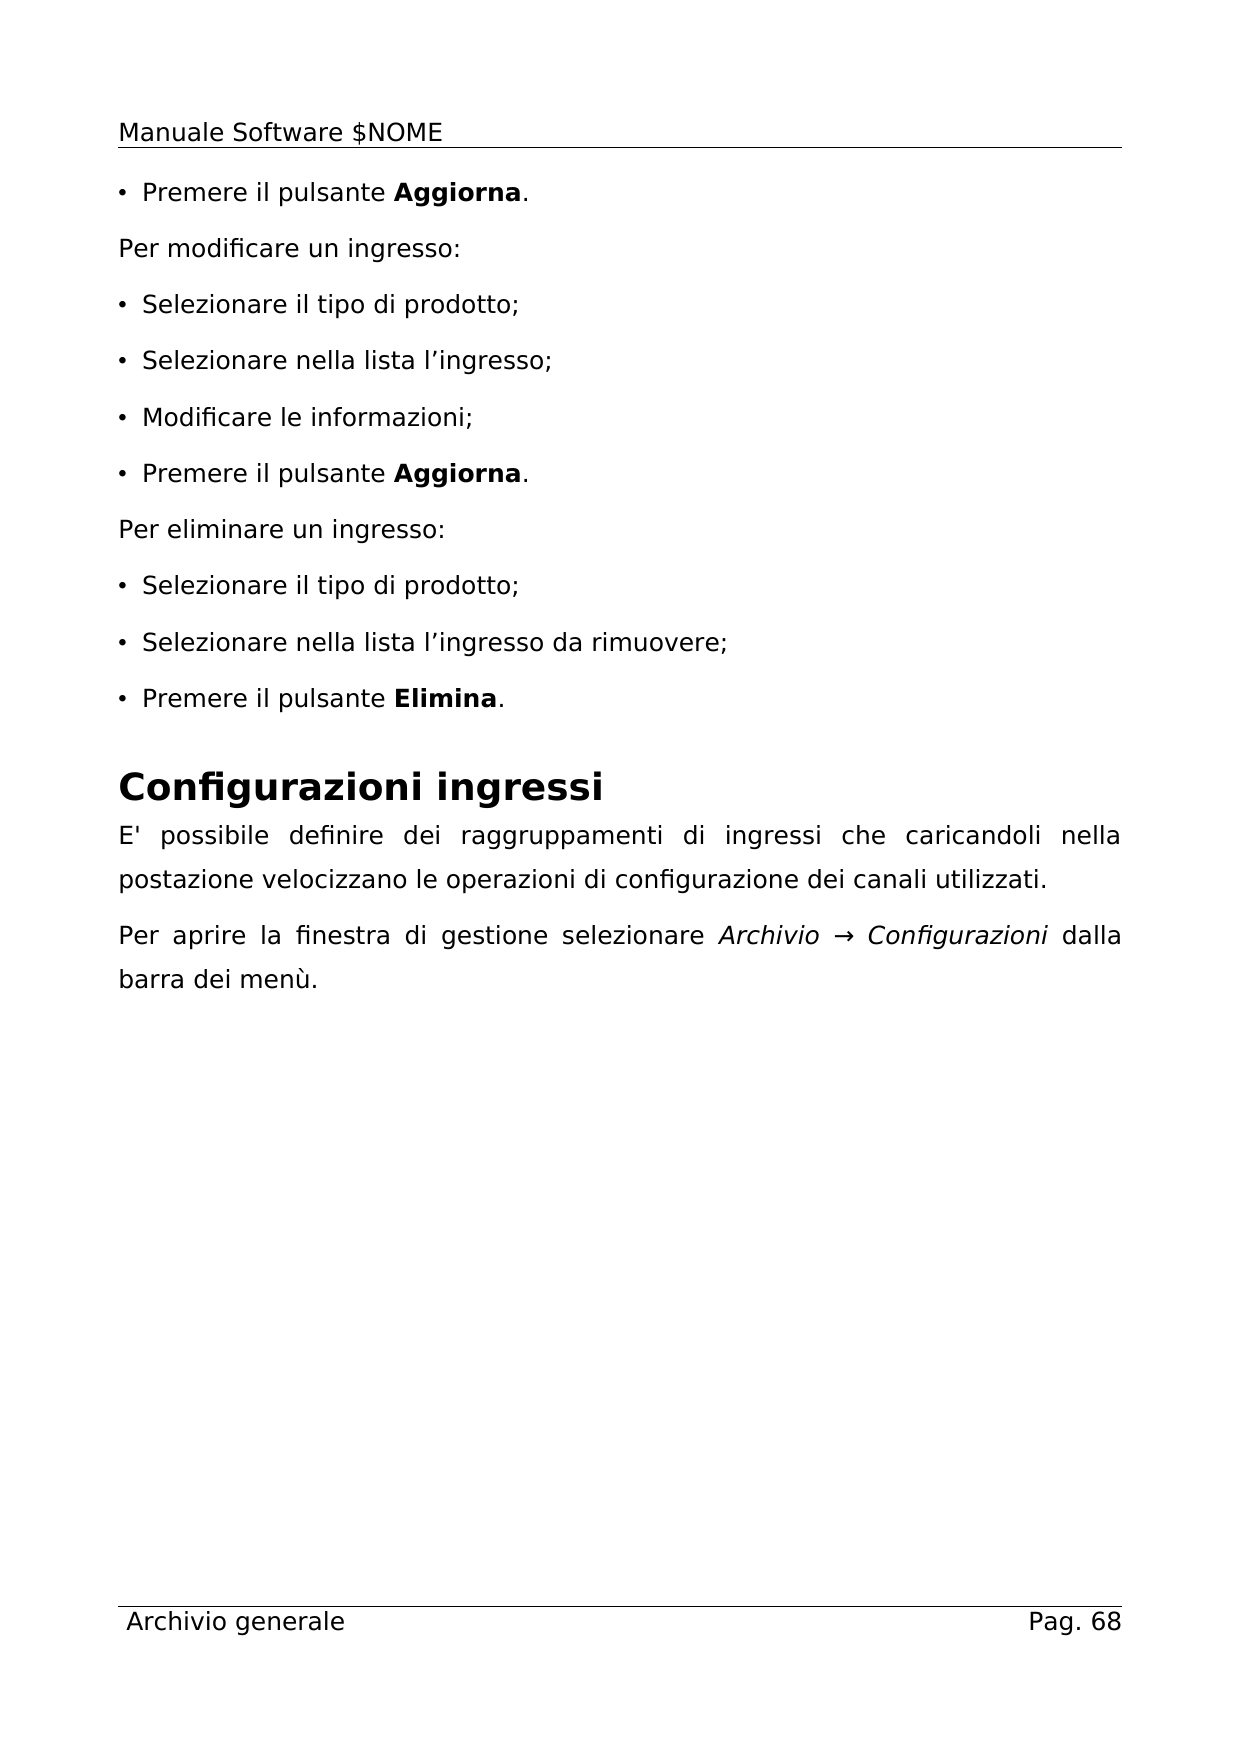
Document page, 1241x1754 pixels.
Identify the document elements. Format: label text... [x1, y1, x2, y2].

list Premere il pulsante Aggiorna. [118, 459, 1122, 488]
text E' possibile definire dei raggruppamenti di ingressi che caricandoli nella postazione velocizzano le operazioni di configurazione dei canali utilizzati. [118, 821, 1122, 894]
list Selezionare il tipo di prodotto; [118, 290, 1122, 319]
list Selezionare nella lista l’ingresso da rimuovere; [118, 628, 1122, 657]
list Premere il pulsante Aggiorna. [118, 178, 1122, 207]
text Per eliminare un ingresso: [118, 515, 1122, 544]
subtitle Configurazioni ingressi [118, 765, 1122, 809]
list Premere il pulsante Elimina. [118, 684, 1122, 713]
list Modificare le informazioni; [118, 403, 1122, 432]
text Per modificare un ingresso: [118, 234, 1122, 263]
list Selezionare il tipo di prodotto; [118, 572, 1122, 601]
text Per aprire la finestra di gestione selezionare Archivio → Configurazioni dalla barra dei menù. [118, 921, 1122, 994]
list Selezionare nella lista l’ingresso; [118, 347, 1122, 376]
